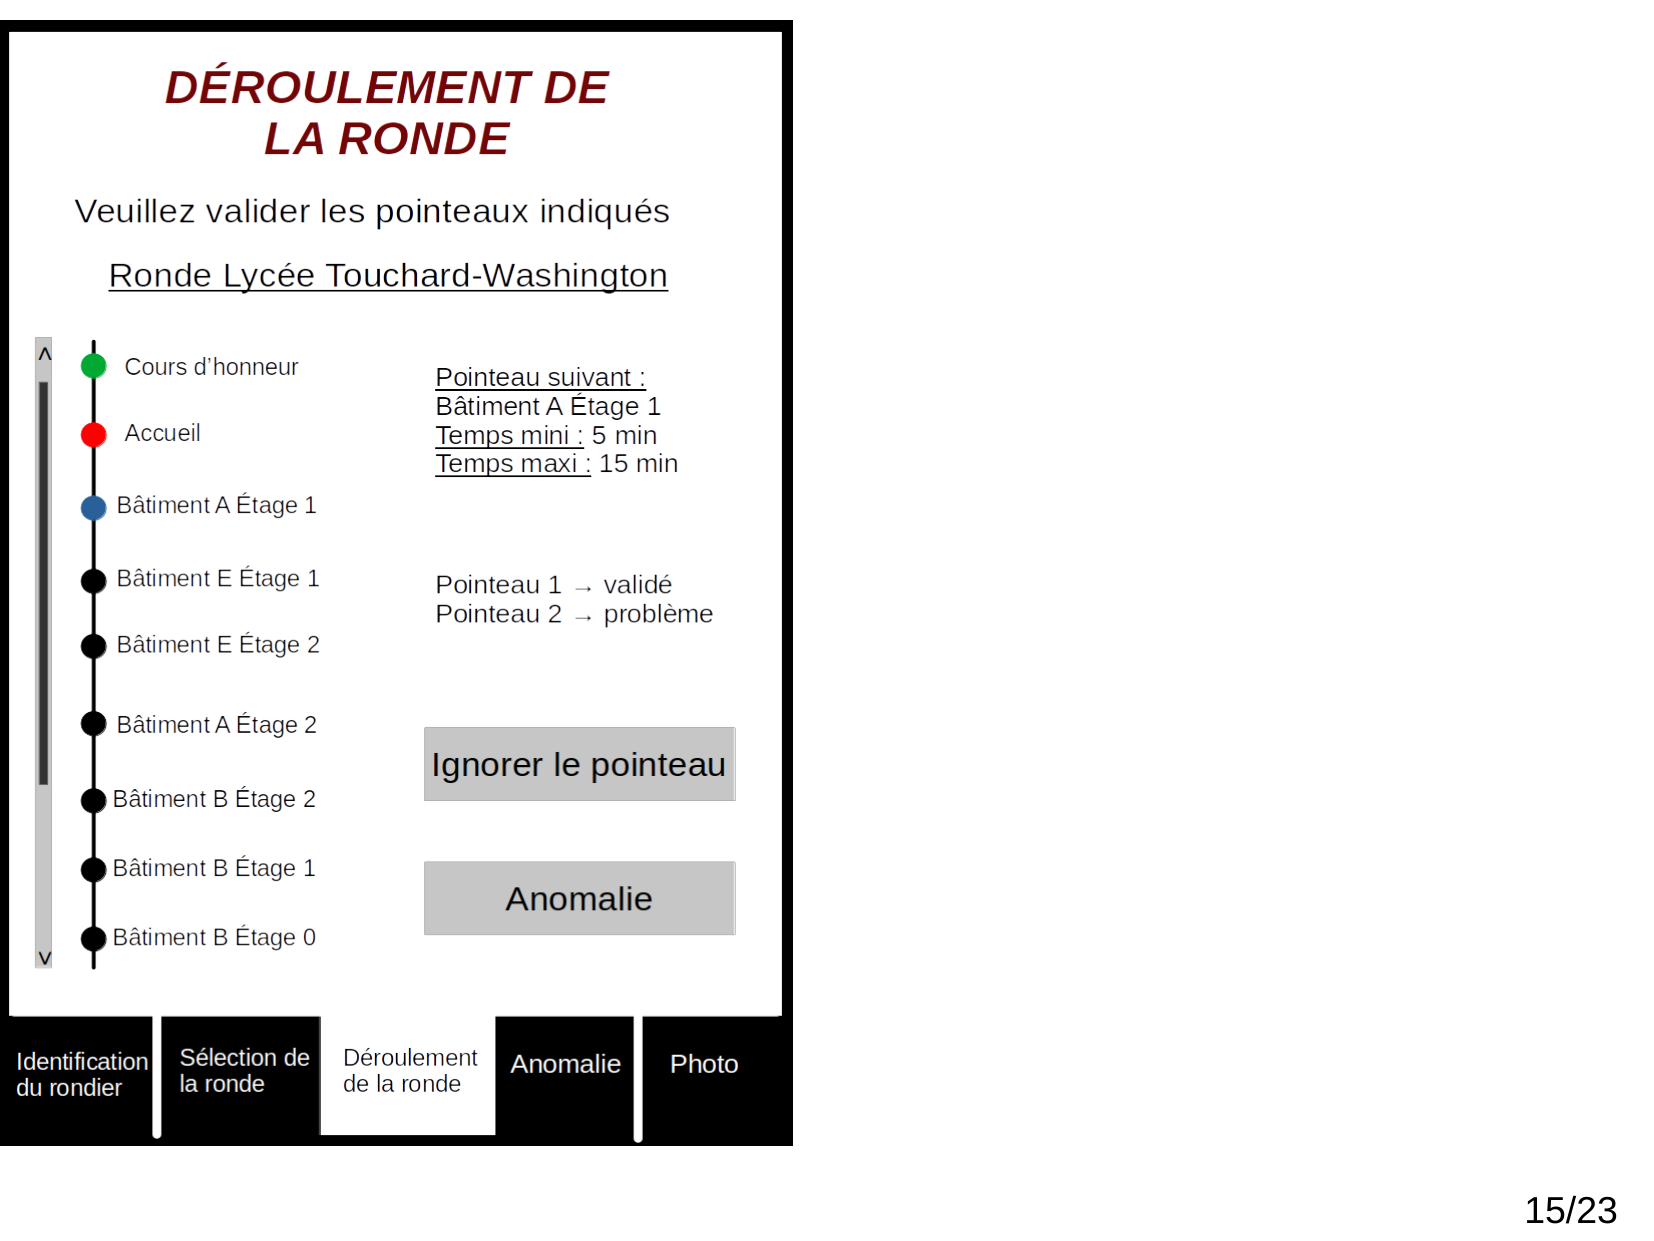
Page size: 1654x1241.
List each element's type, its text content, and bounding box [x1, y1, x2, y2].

text_box <numéro>/23 [1509, 1182, 1654, 1241]
picture [0, 20, 793, 1146]
